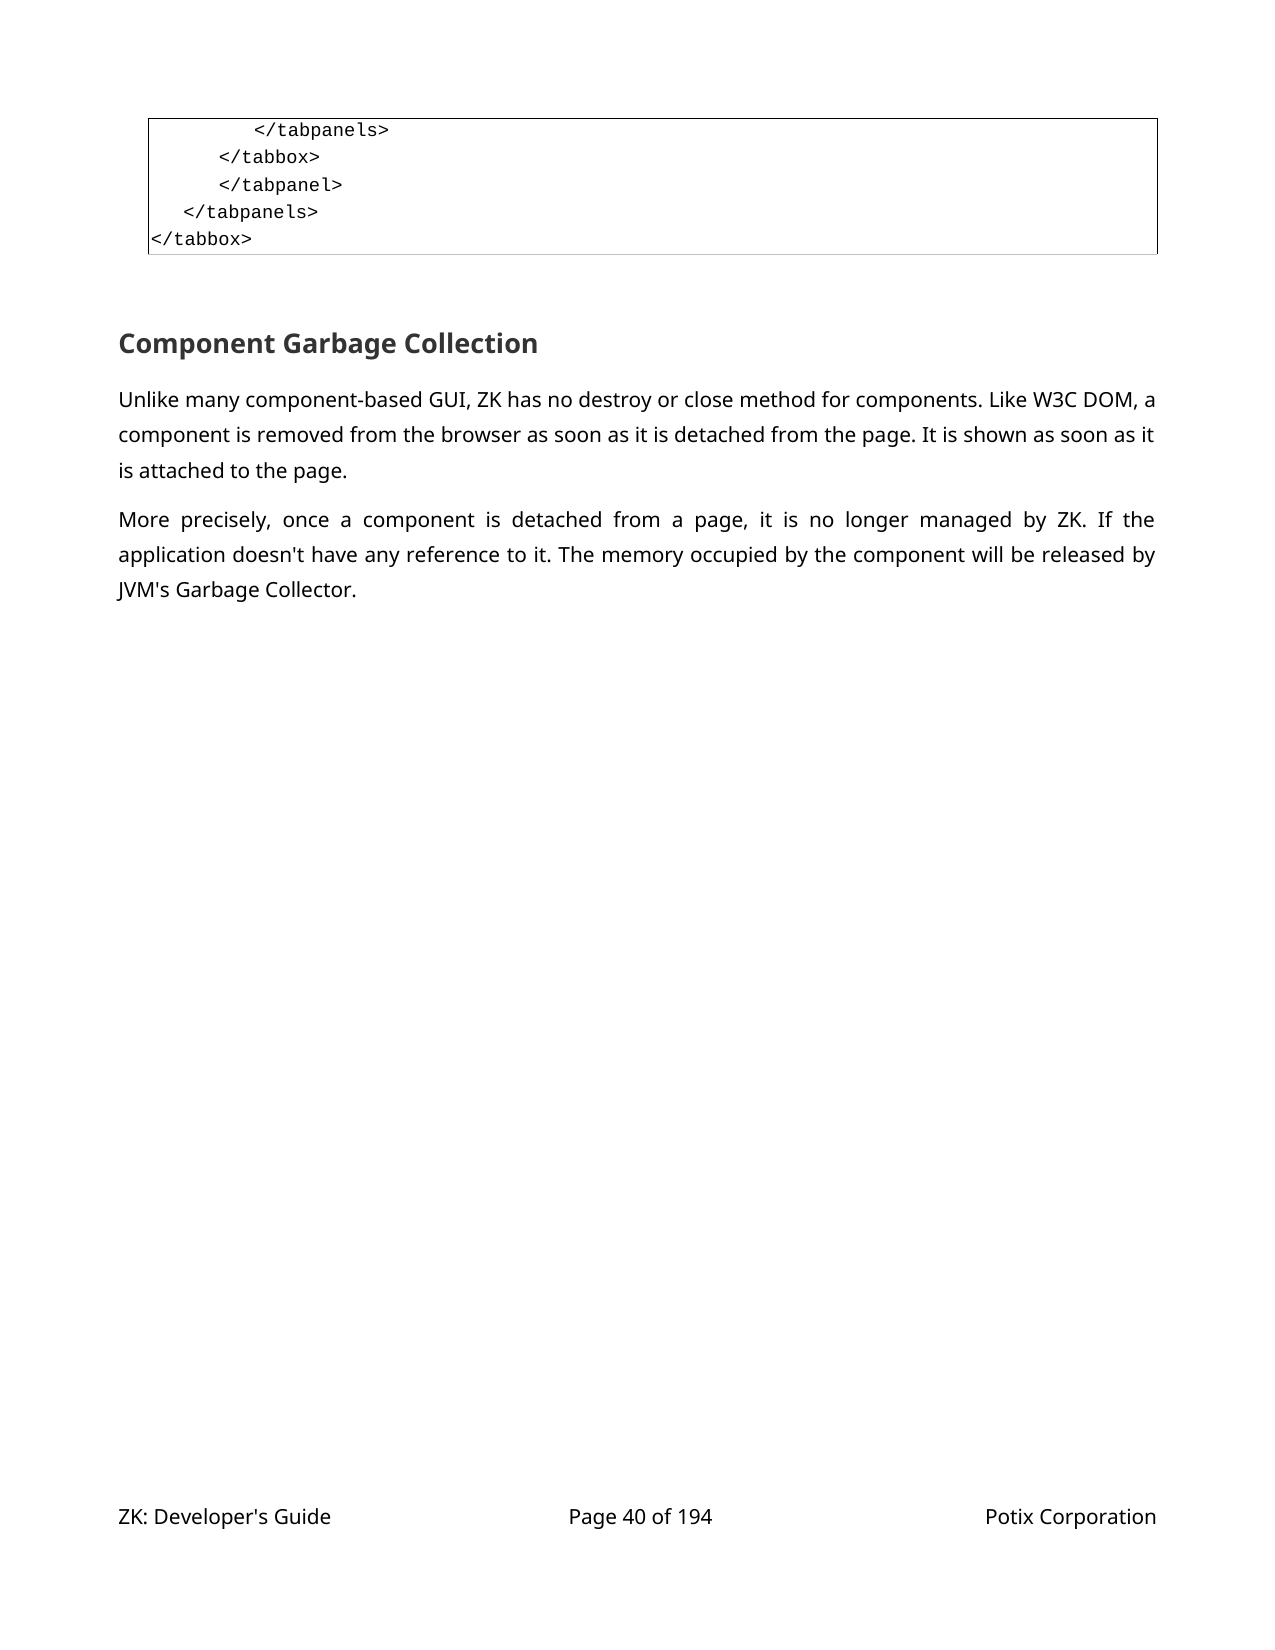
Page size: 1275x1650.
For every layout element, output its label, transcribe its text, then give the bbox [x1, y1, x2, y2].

text </tabpanel> [149, 172, 1157, 197]
text </tabbox> [149, 145, 1157, 169]
text </tabpanels> [149, 200, 1157, 224]
subtitle Component Garbage Collection [118, 325, 1157, 362]
text </tabbox> [149, 227, 1157, 254]
text Unlike many component-based GUI, ZK has no destroy or close method for components. Like W3C DOM, a component is removed from the browser as soon as it is detached from the page. It is shown as soon as it is attached to the page. [118, 385, 1157, 484]
text </tabpanels> [149, 119, 1157, 142]
text More precisely, once a component is detached from a page, it is no longer managed by ZK. If the application doesn't have any reference to it. The memory occupied by the component will be released by JVM's Garbage Collector. [118, 505, 1157, 603]
